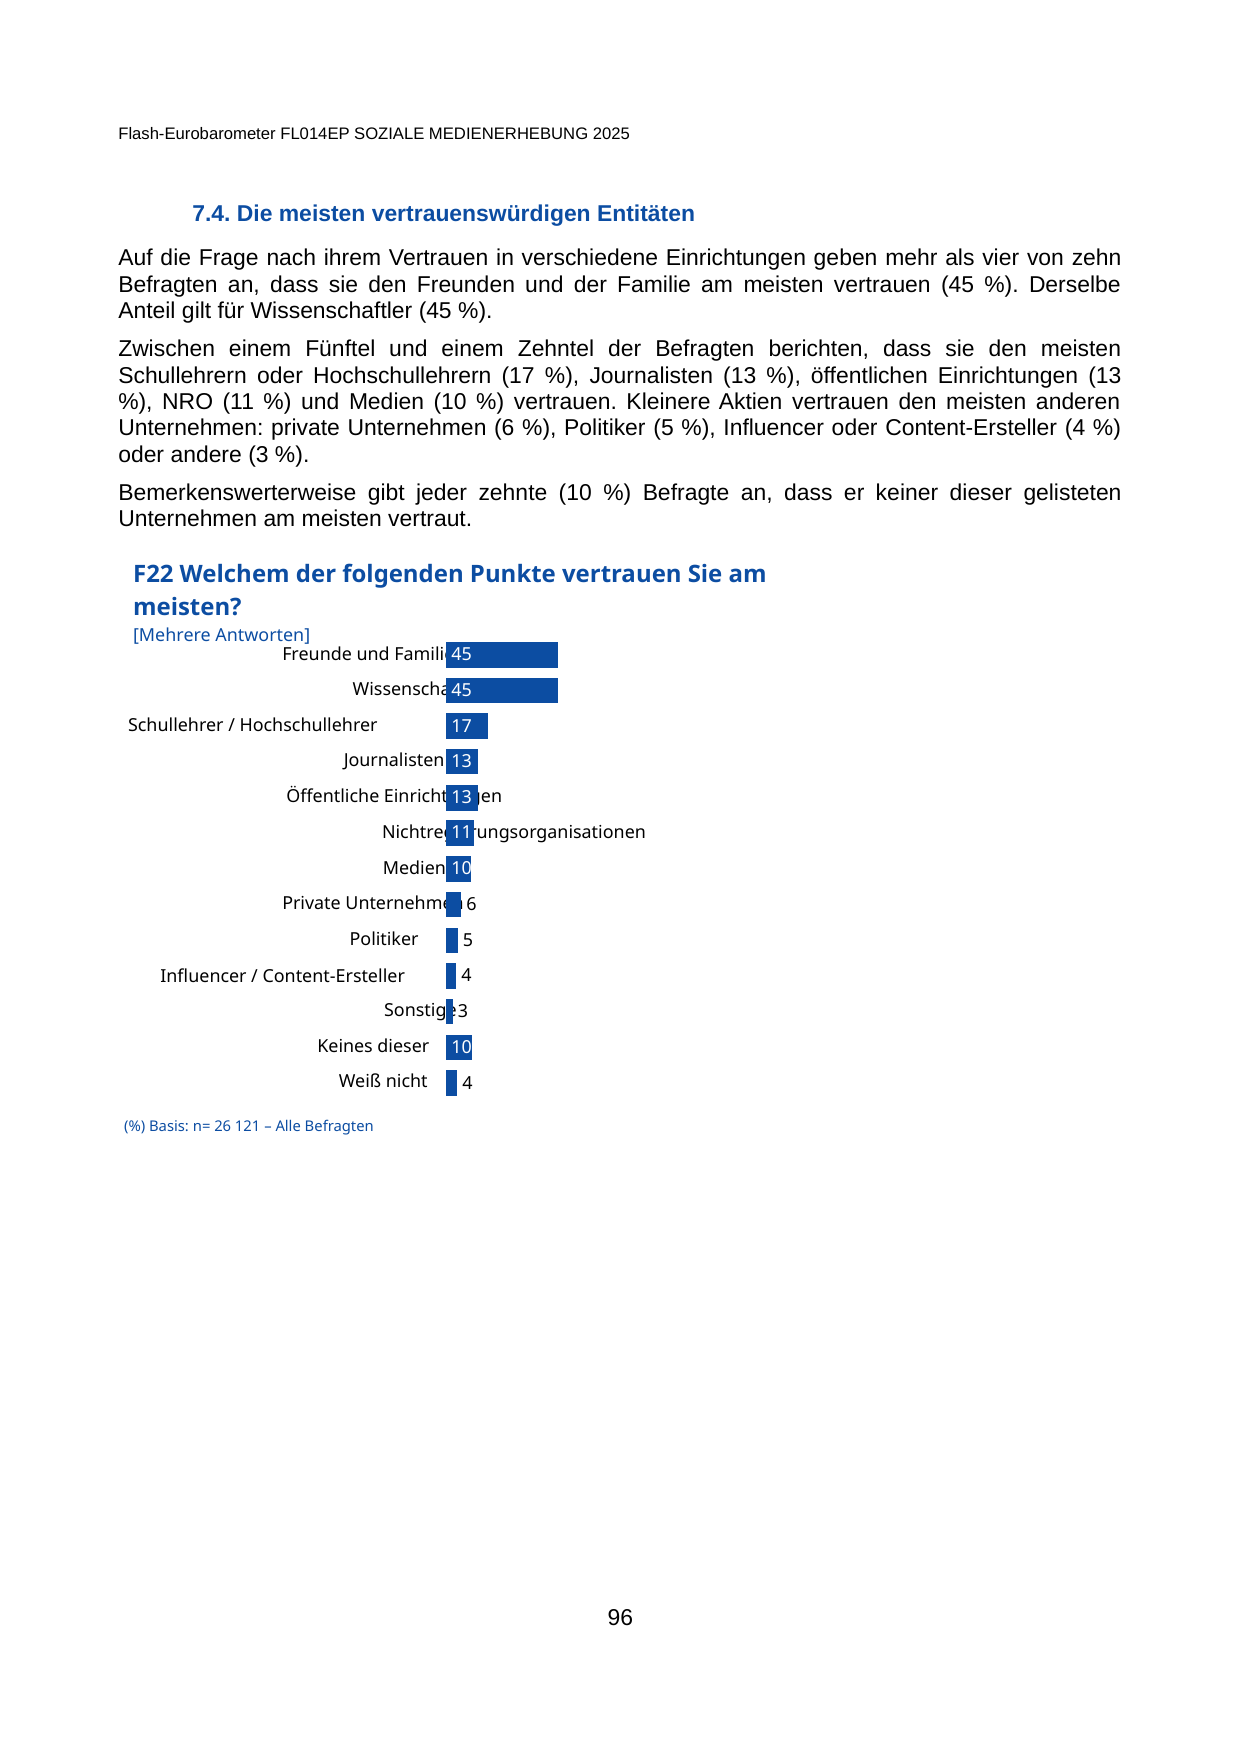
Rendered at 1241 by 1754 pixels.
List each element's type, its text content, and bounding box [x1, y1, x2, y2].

text Bemerkenswerterweise gibt jeder zehnte (10 %) Befragte an, dass er keiner dieser gelisteten Unternehmen am meisten vertraut. [118, 479, 1122, 532]
text Auf die Frage nach ihrem Vertrauen in verschiedene Einrichtungen geben mehr als vier von zehn Befragten an, dass sie den Freunden und der Familie am meisten vertrauen (45 %). Derselbe Anteil gilt für Wissenschaftler (45 %). [118, 244, 1122, 323]
text Zwischen einem Fünftel und einem Zehntel der Befragten berichten, dass sie den meisten Schullehrern oder Hochschullehrern (17 %), Journalisten (13 %), öffentlichen Einrichtungen (13 %), NRO (11 %) und Medien (10 %) vertrauen. Kleinere Aktien vertrauen den meisten anderen Unternehmen: private Unternehmen (6 %), Politiker (5 %), Influencer oder Content-Ersteller (4 %) oder andere (3 %). [118, 335, 1122, 467]
subtitle 7.4. Die meisten vertrauenswürdigen Entitäten [118, 199, 1122, 226]
